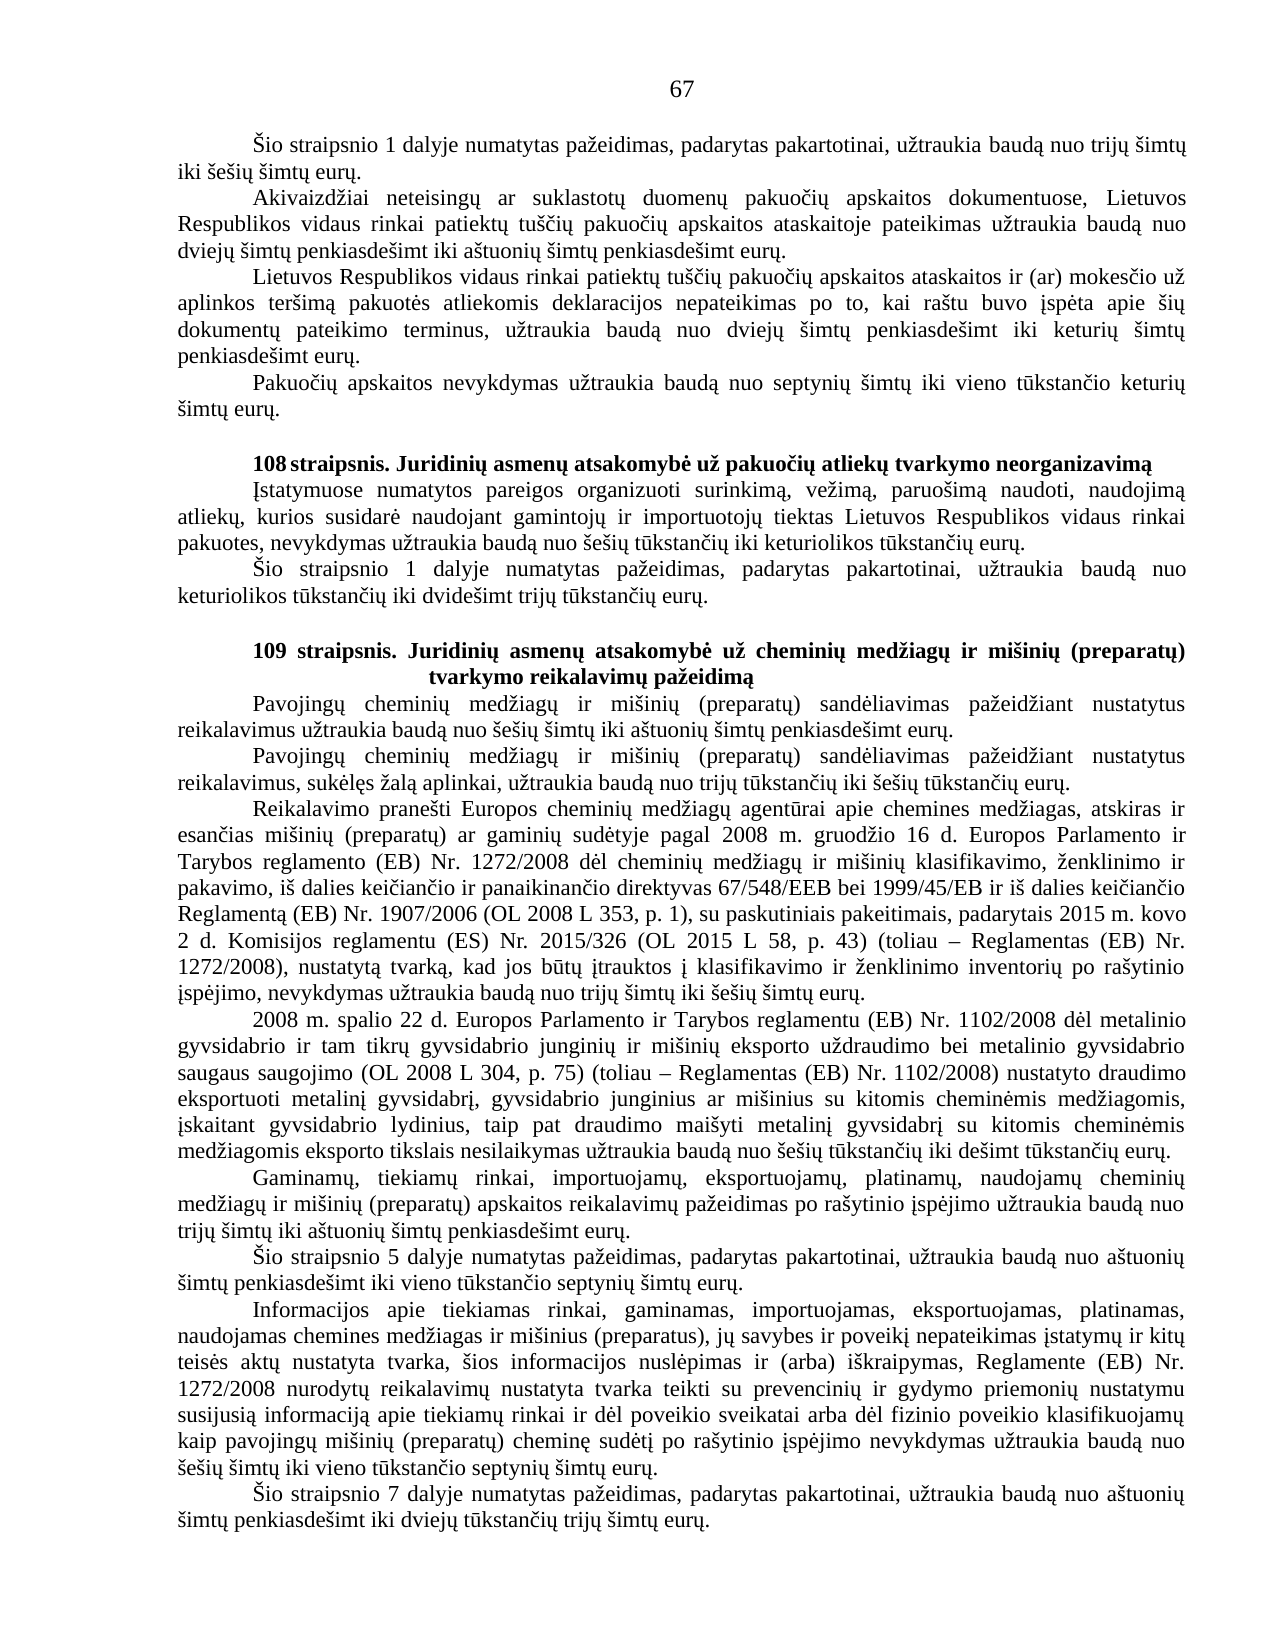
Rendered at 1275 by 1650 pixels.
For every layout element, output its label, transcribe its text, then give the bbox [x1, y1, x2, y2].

text Šio straipsnio 1 dalyje numatytas pažeidimas, padarytas pakartotinai, užtraukia baudą nuo keturiolikos tūkstančių iki dvidešimt trijų tūkstančių eurų. [177, 555, 1186, 608]
text Akivaizdžiai neteisingų ar suklastotų duomenų pakuočių apskaitos dokumentuose, Lietuvos Respublikos vidaus rinkai patiektų tuščių pakuočių apskaitos ataskaitoje pateikimas užtraukia baudą nuo dviejų šimtų penkiasdešimt iki aštuonių šimtų penkiasdešimt eurų. [177, 184, 1186, 263]
text Įstatymuose numatytos pareigos organizuoti surinkimą, vežimą, paruošimą naudoti, naudojimą atliekų, kurios susidarė naudojant gamintojų ir importuotojų tiektas Lietuvos Respublikos vidaus rinkai pakuotes, nevykdymas užtraukia baudą nuo šešių tūkstančių iki keturiolikos tūkstančių eurų. [177, 476, 1186, 555]
text Šio straipsnio 5 dalyje numatytas pažeidimas, padarytas pakartotinai, užtraukia baudą nuo aštuonių šimtų penkiasdešimt iki vieno tūkstančio septynių šimtų eurų. [177, 1243, 1186, 1296]
text Pavojingų cheminių medžiagų ir mišinių (preparatų) sandėliavimas pažeidžiant nustatytus reikalavimus, sukėlęs žalą aplinkai, užtraukia baudą nuo trijų tūkstančių iki šešių tūkstančių eurų. [177, 742, 1186, 795]
text Informacijos apie tiekiamas rinkai, gaminamas, importuojamas, eksportuojamas, platinamas, naudojamas chemines medžiagas ir mišinius (preparatus), jų savybes ir poveikį nepateikimas įstatymų ir kitų teisės aktų nustatyta tvarka, šios informacijos nuslėpimas ir (arba) iškraipymas, Reglamente (EB) Nr. 1272/2008 nurodytų reikalavimų nustatyta tvarka teikti su prevencinių ir gydymo priemonių nustatymu susijusią informaciją apie tiekiamų rinkai ir dėl poveikio sveikatai arba dėl fizinio poveikio klasifikuojamų kaip pavojingų mišinių (preparatų) cheminę sudėtį po rašytinio įspėjimo nevykdymas užtraukia baudą nuo šešių šimtų iki vieno tūkstančio septynių šimtų eurų. [177, 1296, 1186, 1480]
text Pavojingų cheminių medžiagų ir mišinių (preparatų) sandėliavimas pažeidžiant nustatytus reikalavimus užtraukia baudą nuo šešių šimtų iki aštuonių šimtų penkiasdešimt eurų. [177, 689, 1186, 742]
text 108 straipsnis. Juridinių asmenų atsakomybė už pakuočių atliekų tvarkymo neorganizavimą [252, 450, 1186, 476]
text Šio straipsnio 7 dalyje numatytas pažeidimas, padarytas pakartotinai, užtraukia baudą nuo aštuonių šimtų penkiasdešimt iki dviejų tūkstančių trijų šimtų eurų. [177, 1480, 1186, 1533]
text 109 straipsnis. Juridinių asmenų atsakomybė už cheminių medžiagų ir mišinių (preparatų) tvarkymo reikalavimų pažeidimą [252, 637, 1186, 689]
text 2008 m. spalio 22 d. Europos Parlamento ir Tarybos reglamentu (EB) Nr. 1102/2008 dėl metalinio gyvsidabrio ir tam tikrų gyvsidabrio junginių ir mišinių eksporto uždraudimo bei metalinio gyvsidabrio saugaus saugojimo (OL 2008 L 304, p. 75) (toliau – Reglamentas (EB) Nr. 1102/2008) nustatyto draudimo eksportuoti metalinį gyvsidabrį, gyvsidabrio junginius ar mišinius su kitomis cheminėmis medžiagomis, įskaitant gyvsidabrio lydinius, taip pat draudimo maišyti metalinį gyvsidabrį su kitomis cheminėmis medžiagomis eksporto tikslais nesilaikymas užtraukia baudą nuo šešių tūkstančių iki dešimt tūkstančių eurų. [177, 1006, 1186, 1164]
text Reikalavimo pranešti Europos cheminių medžiagų agentūrai apie chemines medžiagas, atskiras ir esančias mišinių (preparatų) ar gaminių sudėtyje pagal 2008 m. gruodžio 16 d. Europos Parlamento ir Tarybos reglamento (EB) Nr. 1272/2008 dėl cheminių medžiagų ir mišinių klasifikavimo, ženklinimo ir pakavimo, iš dalies keičiančio ir panaikinančio direktyvas 67/548/EEB bei 1999/45/EB ir iš dalies keičiančio Reglamentą (EB) Nr. 1907/2006 (OL 2008 L 353, p. 1), su paskutiniais pakeitimais, padarytais 2015 m. kovo 2 d. Komisijos reglamentu (ES) Nr. 2015/326 (OL 2015 L 58, p. 43) (toliau – Reglamentas (EB) Nr. 1272/2008), nustatytą tvarką, kad jos būtų įtrauktos į klasifikavimo ir ženklinimo inventorių po rašytinio įspėjimo, nevykdymas užtraukia baudą nuo trijų šimtų iki šešių šimtų eurų. [177, 795, 1186, 1006]
text Gaminamų, tiekiamų rinkai, importuojamų, eksportuojamų, platinamų, naudojamų cheminių medžiagų ir mišinių (preparatų) apskaitos reikalavimų pažeidimas po rašytinio įspėjimo užtraukia baudą nuo trijų šimtų iki aštuonių šimtų penkiasdešimt eurų. [177, 1164, 1186, 1243]
text Pakuočių apskaitos nevykdymas užtraukia baudą nuo septynių šimtų iki vieno tūkstančio keturių šimtų eurų. [177, 368, 1186, 421]
text Lietuvos Respublikos vidaus rinkai patiektų tuščių pakuočių apskaitos ataskaitos ir (ar) mokesčio už aplinkos teršimą pakuotės atliekomis deklaracijos nepateikimas po to, kai raštu buvo įspėta apie šių dokumentų pateikimo terminus, užtraukia baudą nuo dviejų šimtų penkiasdešimt iki keturių šimtų penkiasdešimt eurų. [177, 263, 1186, 368]
text Šio straipsnio 1 dalyje numatytas pažeidimas, padarytas pakartotinai, užtraukia baudą nuo trijų šimtų iki šešių šimtų eurų. [177, 131, 1186, 184]
